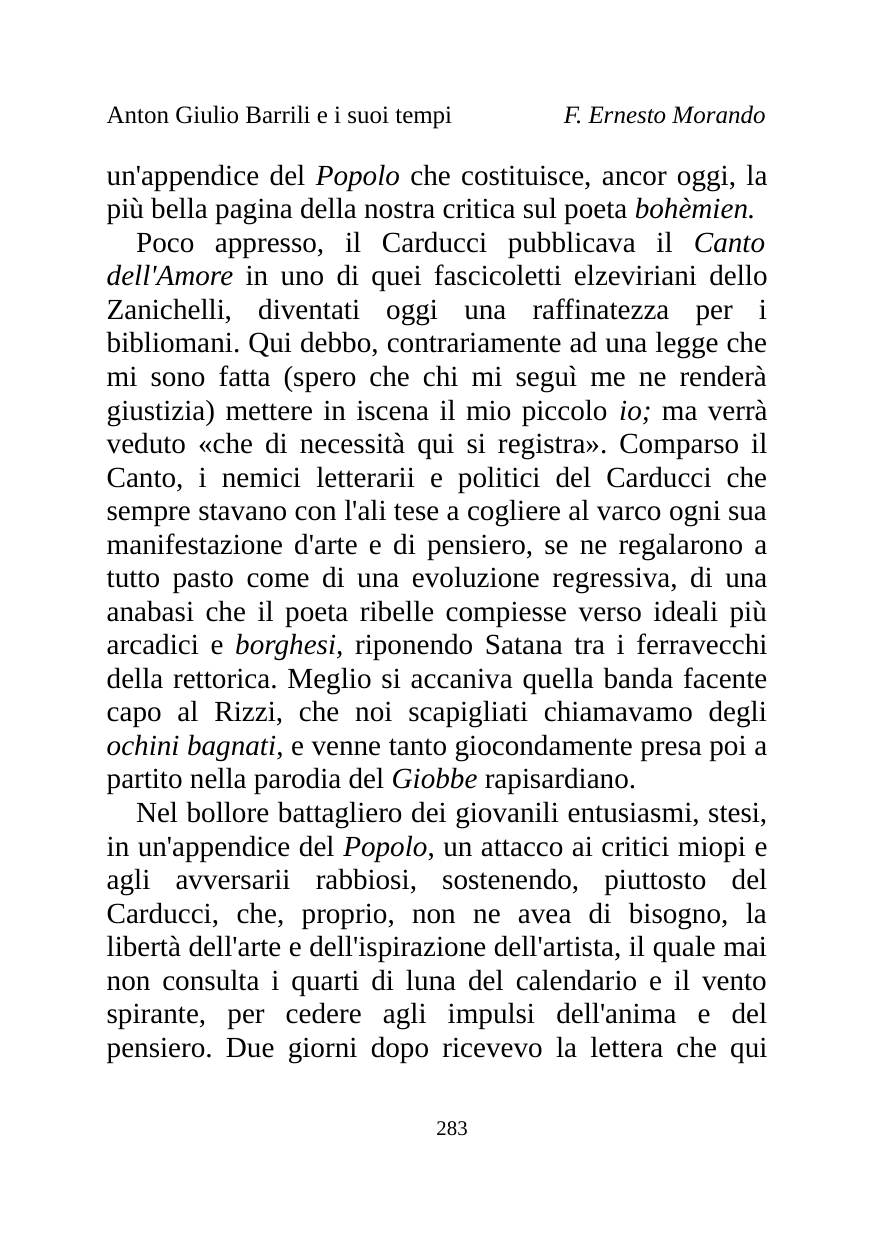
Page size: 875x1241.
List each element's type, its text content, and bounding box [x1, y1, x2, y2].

text Poco appresso, il Carducci pubblicava il Canto dell'Amore in uno di quei fascicoletti elzeviriani dello Zanichelli, diventati oggi una raffinatezza per i bibliomani. Qui debbo, contrariamente ad una legge che mi sono fatta (spero che chi mi seguì me ne renderà giustizia) mettere in iscena il mio piccolo io; ma verrà veduto «che di necessità qui si registra». Comparso il Canto, i nemici letterarii e politici del Carducci che sempre stavano con l'ali tese a cogliere al varco ogni sua manifestazione d'arte e di pensiero, se ne regalarono a tutto pasto come di una evoluzione regressiva, di una anabasi che il poeta ribelle compiesse verso ideali più arcadici e borghesi, riponendo Satana tra i ferravecchi della rettorica. Meglio si accaniva quella banda facente capo al Rizzi, che noi scapigliati chiamavamo degli ochini bagnati, e venne tanto giocondamente presa poi a partito nella parodia del Giobbe rapisardiano. [106, 225, 768, 795]
text un'appendice del Popolo che costituisce, ancor oggi, la più bella pagina della nostra critica sul poeta bohèmien. [106, 158, 768, 225]
text Nel bollore battagliero dei giovanili entusiasmi, stesi, in un'appendice del Popolo, un attacco ai critici miopi e agli avversarii rabbiosi, sostenendo, piuttosto del Carducci, che, proprio, non ne avea di bisogno, la libertà dell'arte e dell'ispirazione dell'artista, il quale mai non consulta i quarti di luna del calendario e il vento spirante, per cedere agli impulsi dell'anima e del pensiero. Due giorni dopo ricevevo la lettera che qui [106, 795, 768, 1063]
